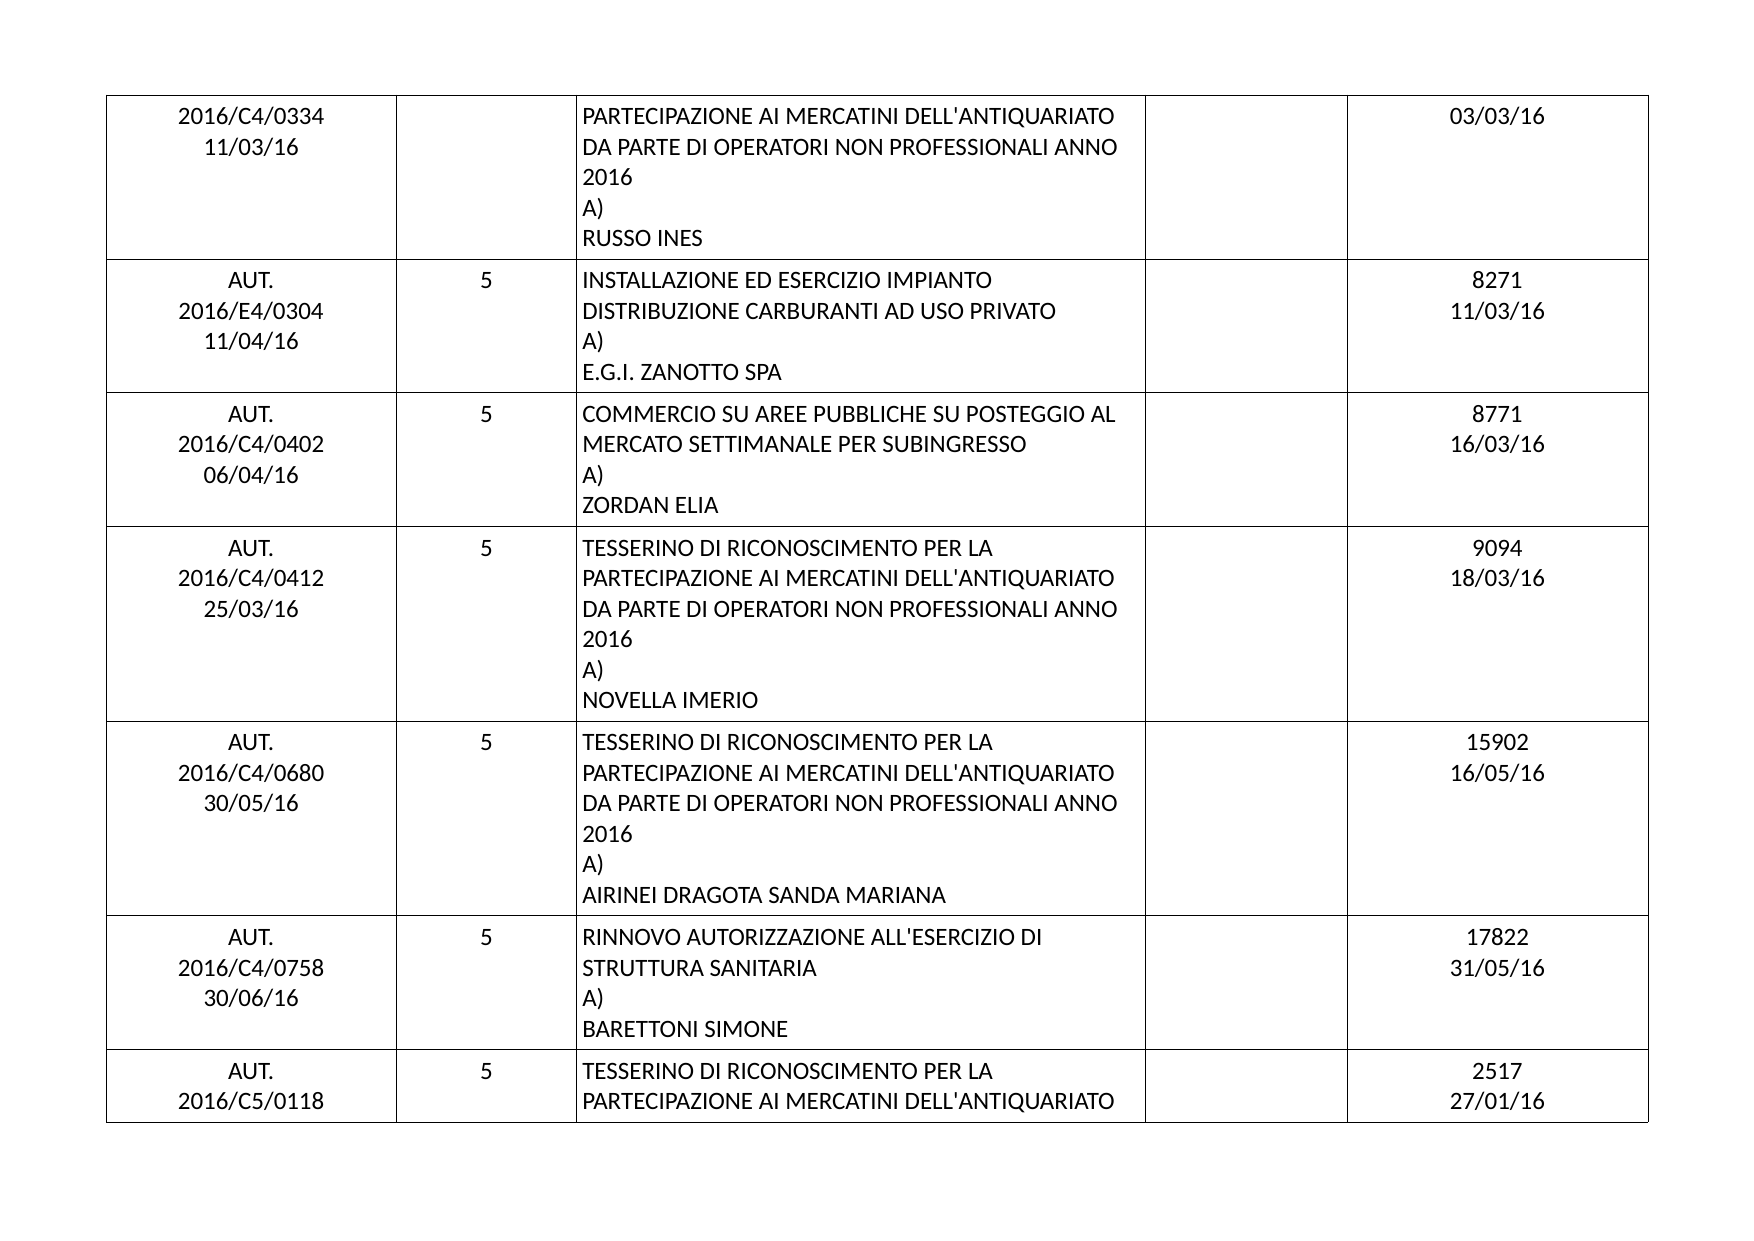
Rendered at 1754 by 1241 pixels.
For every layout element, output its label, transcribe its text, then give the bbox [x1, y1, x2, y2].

table_cell AUT. 2016/C4/0680 30/05/16 [107, 722, 396, 915]
table_cell installazione ed esercizio impianto distribuzione carburanti ad uso privato a) e.g.i. zanotto spa [577, 260, 1145, 392]
table_cell AUT. 2016/E4/0304 11/04/16 [107, 260, 396, 392]
table_cell 5 [397, 260, 576, 392]
table_cell 9094 18/03/16 [1348, 527, 1648, 721]
table_cell [1146, 1050, 1347, 1122]
table_cell [1146, 96, 1347, 259]
table_cell 2517 27/01/16 [1348, 1050, 1648, 1122]
table_cell 5 [397, 916, 576, 1049]
table_cell 5 [397, 527, 576, 721]
table_cell rinnovo autorizzazione all'esercizio di struttura sanitaria a) barettoni simone [577, 916, 1145, 1049]
table_cell tesserino di riconoscimento per la partecipazione ai mercatini dell'antiquariato da parte di operatori non professionali anno 2016 a) airinei dragota sanda mariana [577, 722, 1145, 915]
table_cell 5 [397, 393, 576, 526]
table_cell 03/03/16 [1348, 96, 1648, 259]
table_cell 17822 31/05/16 [1348, 916, 1648, 1049]
table_cell 15902 16/05/16 [1348, 722, 1648, 915]
table_cell tesserino di riconoscimento per la partecipazione ai mercatini dell'antiquariato [577, 1050, 1145, 1122]
table_cell commercio su aree pubbliche su posteggio al mercato settimanale per subingresso a) zordan elia [577, 393, 1145, 526]
table_cell 5 [397, 722, 576, 915]
table_cell partecipazione ai mercatini dell'antiquariato da parte di operatori non professionali anno 2016 a) russo ines [577, 96, 1145, 259]
table_cell 8771 16/03/16 [1348, 393, 1648, 526]
table_cell [1146, 527, 1347, 721]
table_cell AUT. 2016/C5/0118 [107, 1050, 396, 1122]
table_cell tesserino di riconoscimento per la partecipazione ai mercatini dell'antiquariato da parte di operatori non professionali anno 2016 a) novella imerio [577, 527, 1145, 721]
table_cell 8271 11/03/16 [1348, 260, 1648, 392]
table_cell [1146, 722, 1347, 915]
table_cell [397, 96, 576, 259]
table_cell 2016/C4/0334 11/03/16 [107, 96, 396, 259]
table_cell [1146, 260, 1347, 392]
table_cell [1146, 393, 1347, 526]
table_cell AUT. 2016/C4/0412 25/03/16 [107, 527, 396, 721]
table_cell [1146, 916, 1347, 1049]
table_cell AUT. 2016/C4/0758 30/06/16 [107, 916, 396, 1049]
table_cell 5 [397, 1050, 576, 1122]
table_cell AUT. 2016/C4/0402 06/04/16 [107, 393, 396, 526]
